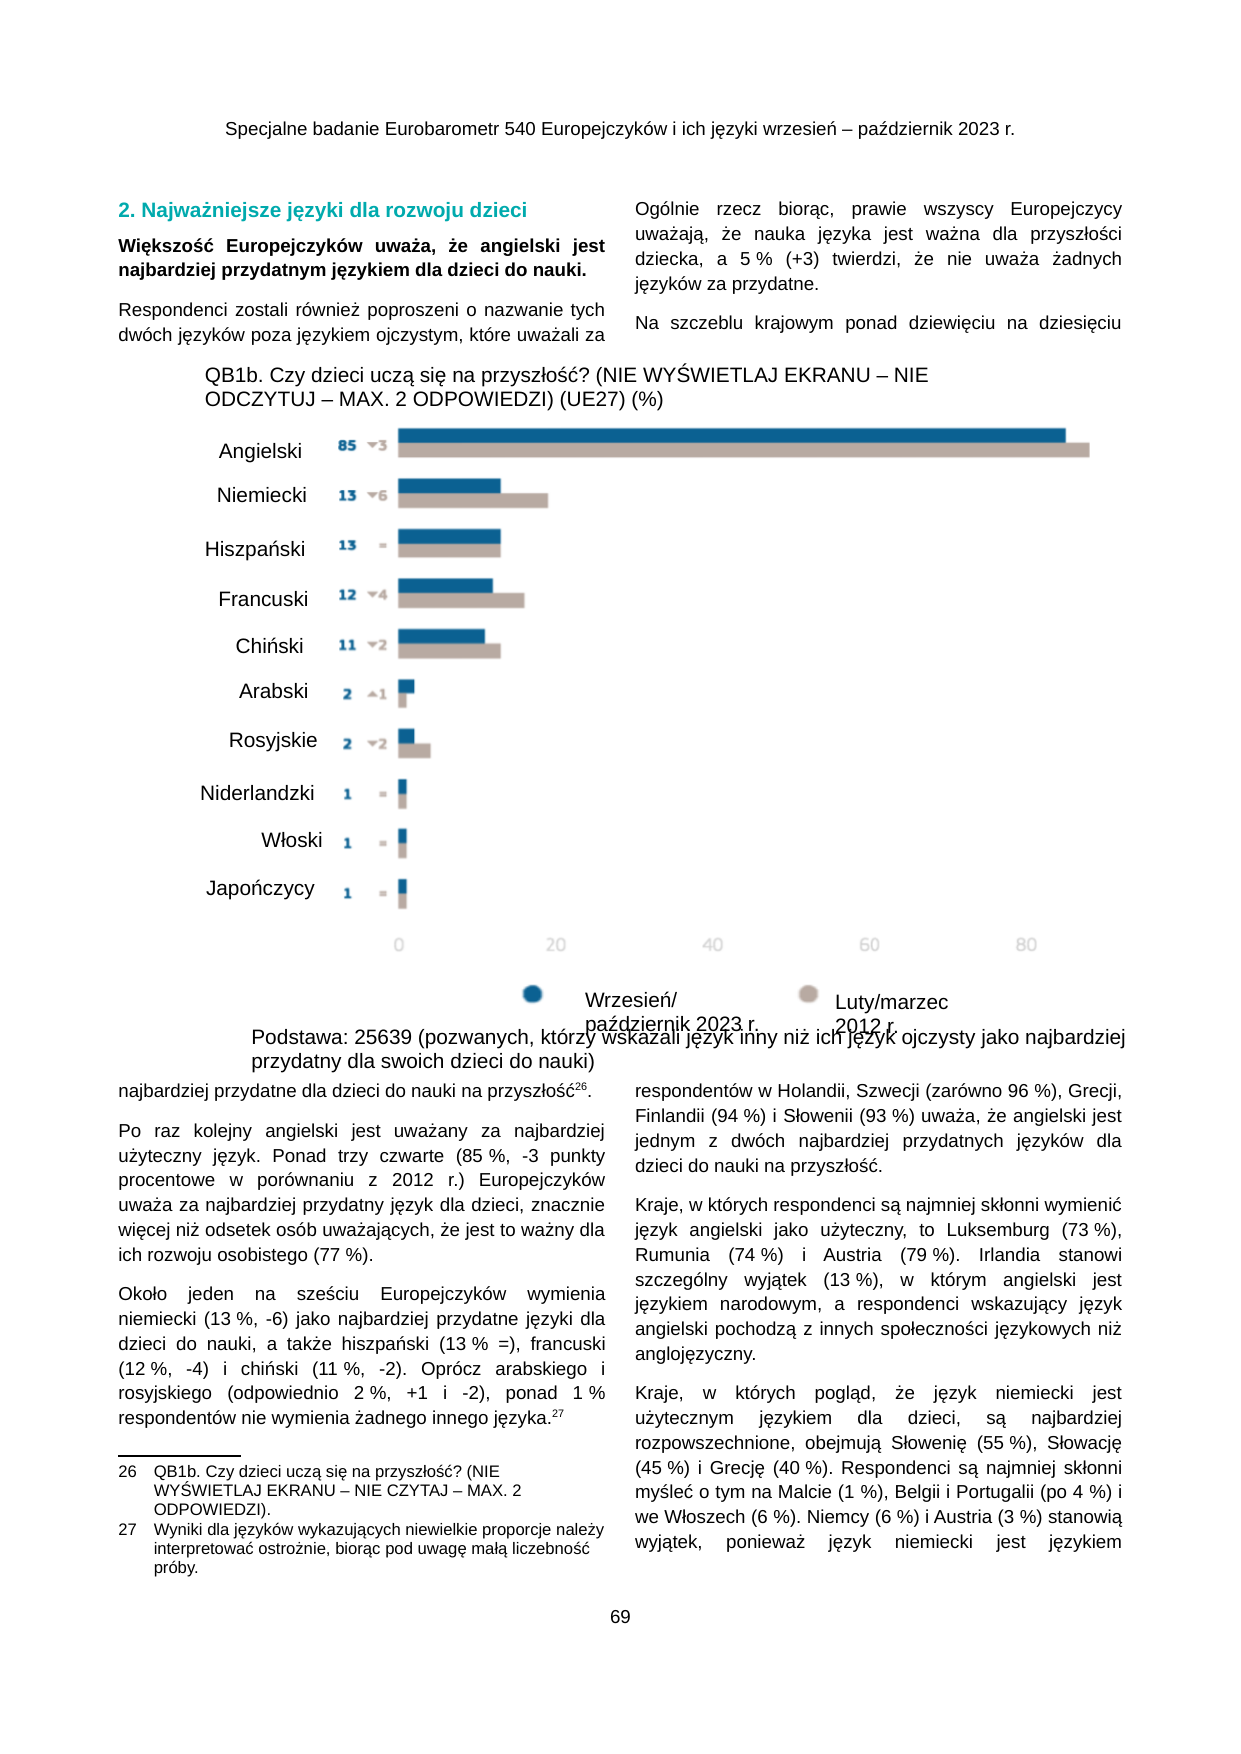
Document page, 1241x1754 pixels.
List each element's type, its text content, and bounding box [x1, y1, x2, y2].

text Respondenci zostali również poproszeni o nazwanie tych dwóch języków poza językiem ojczystym, które uważali za najbardziej przydatne dla dzieci do nauki na przyszłość. [118, 298, 605, 1102]
subtitle 2. Najważniejsze języki dla rozwoju dzieci [118, 198, 605, 222]
text Ogólnie rzecz biorąc, prawie wszyscy Europejczycy uważają, że nauka języka jest ważna dla przyszłości dziecka, a 5 % (+3) twierdzi, że nie uważa żadnych języków za przydatne. [635, 198, 1122, 294]
picture [333, 410, 1093, 959]
text Około jeden na sześciu Europejczyków wymienia niemiecki (13 %, -6) jako najbardziej przydatne języki dla dzieci do nauki, a także hiszpański (13 % =), francuski (12 %, -4) i chiński (11 %, -2). Oprócz arabskiego i rosyjskiego (odpowiednio 2 %, +1 i -2), ponad 1 % respondentów nie wymienia żadnego innego języka. [118, 1283, 605, 1428]
text QB1b. Czy dzieci uczą się na przyszłość? (NIE WYŚWIETLAJ EKRANU – NIE CZYTAJ – MAX. 2 ODPOWIEDZI). [118, 1462, 605, 1519]
text Kraje, w których pogląd, że język niemiecki jest użytecznym językiem dla dzieci, są najbardziej rozpowszechnione, obejmują Słowenię (55 %), Słowację (45 %) i Grecję (40 %). Respondenci są najmniej skłonni myśleć o tym na Malcie (1 %), Belgii i Portugalii (po 4 %) i we Włoszech (6 %). Niemcy (6 %) i Austria (3 %) stanowią wyjątek, ponieważ język niemiecki jest językiem [635, 1382, 1122, 1552]
text Na szczeblu krajowym ponad dziewięciu na dziesięciu respondentów w Holandii, Szwecji (zarówno 96 %), Grecji, Finlandii (94 %) i Słowenii (93 %) uważa, że angielski jest jednym z dwóch najbardziej przydatnych języków dla dzieci do nauki na przyszłość. [635, 312, 1122, 1176]
text Większość Europejczyków uważa, że angielski jest najbardziej przydatnym językiem dla dzieci do nauki. [118, 234, 605, 281]
text Kraje, w których respondenci są najmniej skłonni wymienić język angielski jako użyteczny, to Luksemburg (73 %), Rumunia (74 %) i Austria (79 %). Irlandia stanowi szczególny wyjątek (13 %), w którym angielski jest językiem narodowym, a respondenci wskazujący język angielski pochodzą z innych społeczności językowych niż anglojęzyczny. [635, 1194, 1122, 1364]
text Po raz kolejny angielski jest uważany za najbardziej użyteczny język. Ponad trzy czwarte (85 %, -3 punkty procentowe w porównaniu z 2012 r.) Europejczyków uważa za najbardziej przydatny język dla dzieci, znacznie więcej niż odsetek osób uważających, że jest to ważny dla ich rozwoju osobistego (77 %). [118, 1120, 605, 1265]
picture [513, 967, 824, 1017]
text Wyniki dla języków wykazujących niewielkie proporcje należy interpretować ostrożnie, biorąc pod uwagę małą liczebność próby. [118, 1519, 605, 1577]
